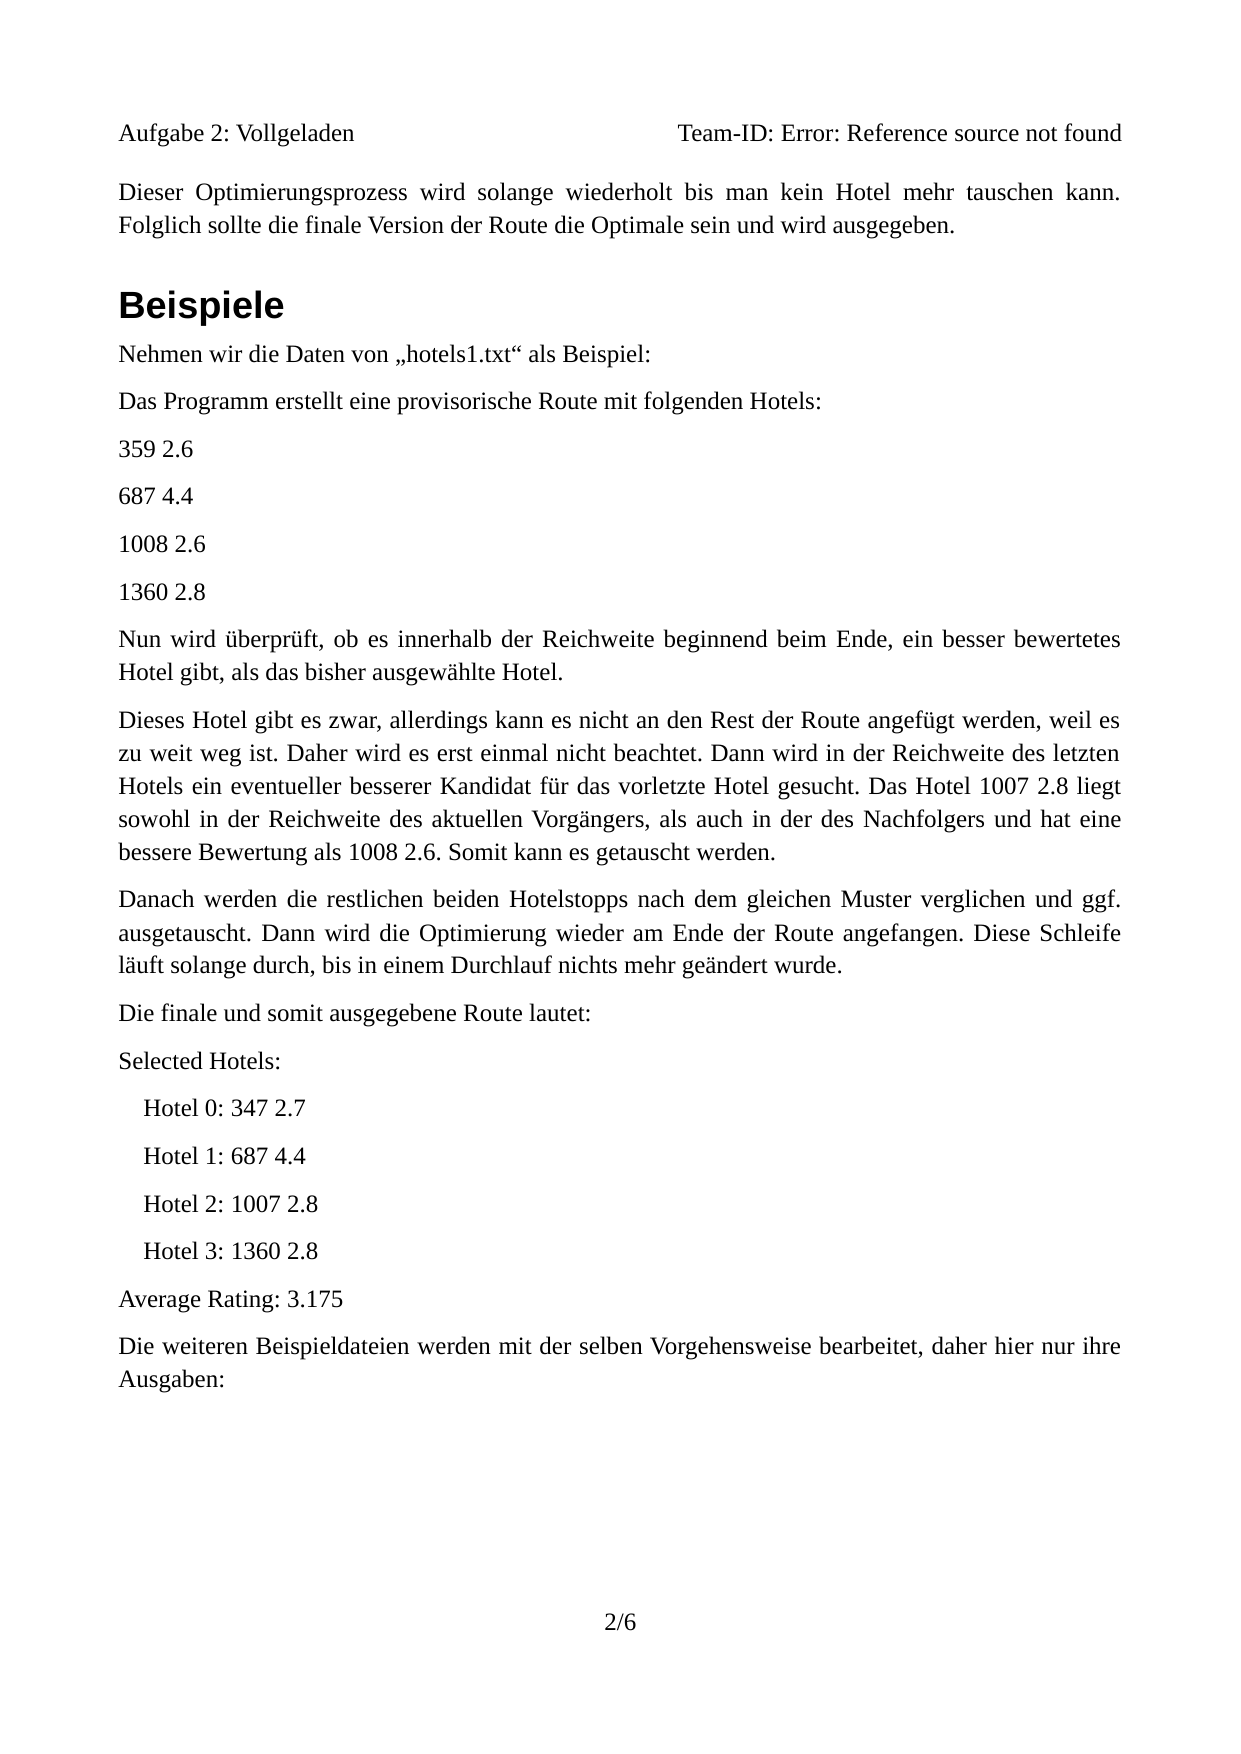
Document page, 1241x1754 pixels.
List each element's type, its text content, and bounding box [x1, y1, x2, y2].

text Hotel 0: 347 2.7 [118, 1093, 1122, 1122]
text Das Programm erstellt eine provisorische Route mit folgenden Hotels: [118, 386, 1122, 415]
text Selected Hotels: [118, 1046, 1122, 1074]
text 687 4.4 [118, 481, 1122, 510]
text 359 2.6 [118, 434, 1122, 463]
text Nun wird überprüft, ob es innerhalb der Reichweite beginnend beim Ende, ein besser bewertetes Hotel gibt, als das bisher ausgewählte Hotel. [118, 624, 1122, 686]
text Die weiteren Beispieldateien werden mit der selben Vorgehensweise bearbeitet, daher hier nur ihre Ausgaben: [118, 1331, 1122, 1393]
text 1360 2.8 [118, 577, 1122, 605]
text Dieses Hotel gibt es zwar, allerdings kann es nicht an den Rest der Route angefügt werden, weil es zu weit weg ist. Daher wird es erst einmal nicht beachtet. Dann wird in der Reichweite des letzten Hotels ein eventueller besserer Kandidat für das vorletzte Hotel gesucht. Das Hotel 1007 2.8 liegt sowohl in der Reichweite des aktuellen Vorgängers, als auch in der des Nachfolgers und hat eine bessere Bewertung als 1008 2.6. Somit kann es getauscht werden. [118, 705, 1122, 866]
subtitle Beispiele [118, 282, 1122, 326]
text Hotel 1: 687 4.4 [118, 1141, 1122, 1170]
text Average Rating: 3.175 [118, 1284, 1122, 1313]
text Hotel 3: 1360 2.8 [118, 1236, 1122, 1265]
text Danach werden die restlichen beiden Hotelstopps nach dem gleichen Muster verglichen und ggf. ausgetauscht. Dann wird die Optimierung wieder am Ende der Route angefangen. Diese Schleife läuft solange durch, bis in einem Durchlauf nichts mehr geändert wurde. [118, 884, 1122, 979]
text Nehmen wir die Daten von „hotels1.txt“ als Beispiel: [118, 339, 1122, 367]
text Dieser Optimierungsprozess wird solange wiederholt bis man kein Hotel mehr tauschen kann. Folglich sollte die finale Version der Route die Optimale sein und wird ausgegeben. [118, 177, 1122, 239]
text 1008 2.6 [118, 529, 1122, 558]
text Hotel 2: 1007 2.8 [118, 1189, 1122, 1217]
text Die finale und somit ausgegebene Route lautet: [118, 998, 1122, 1027]
